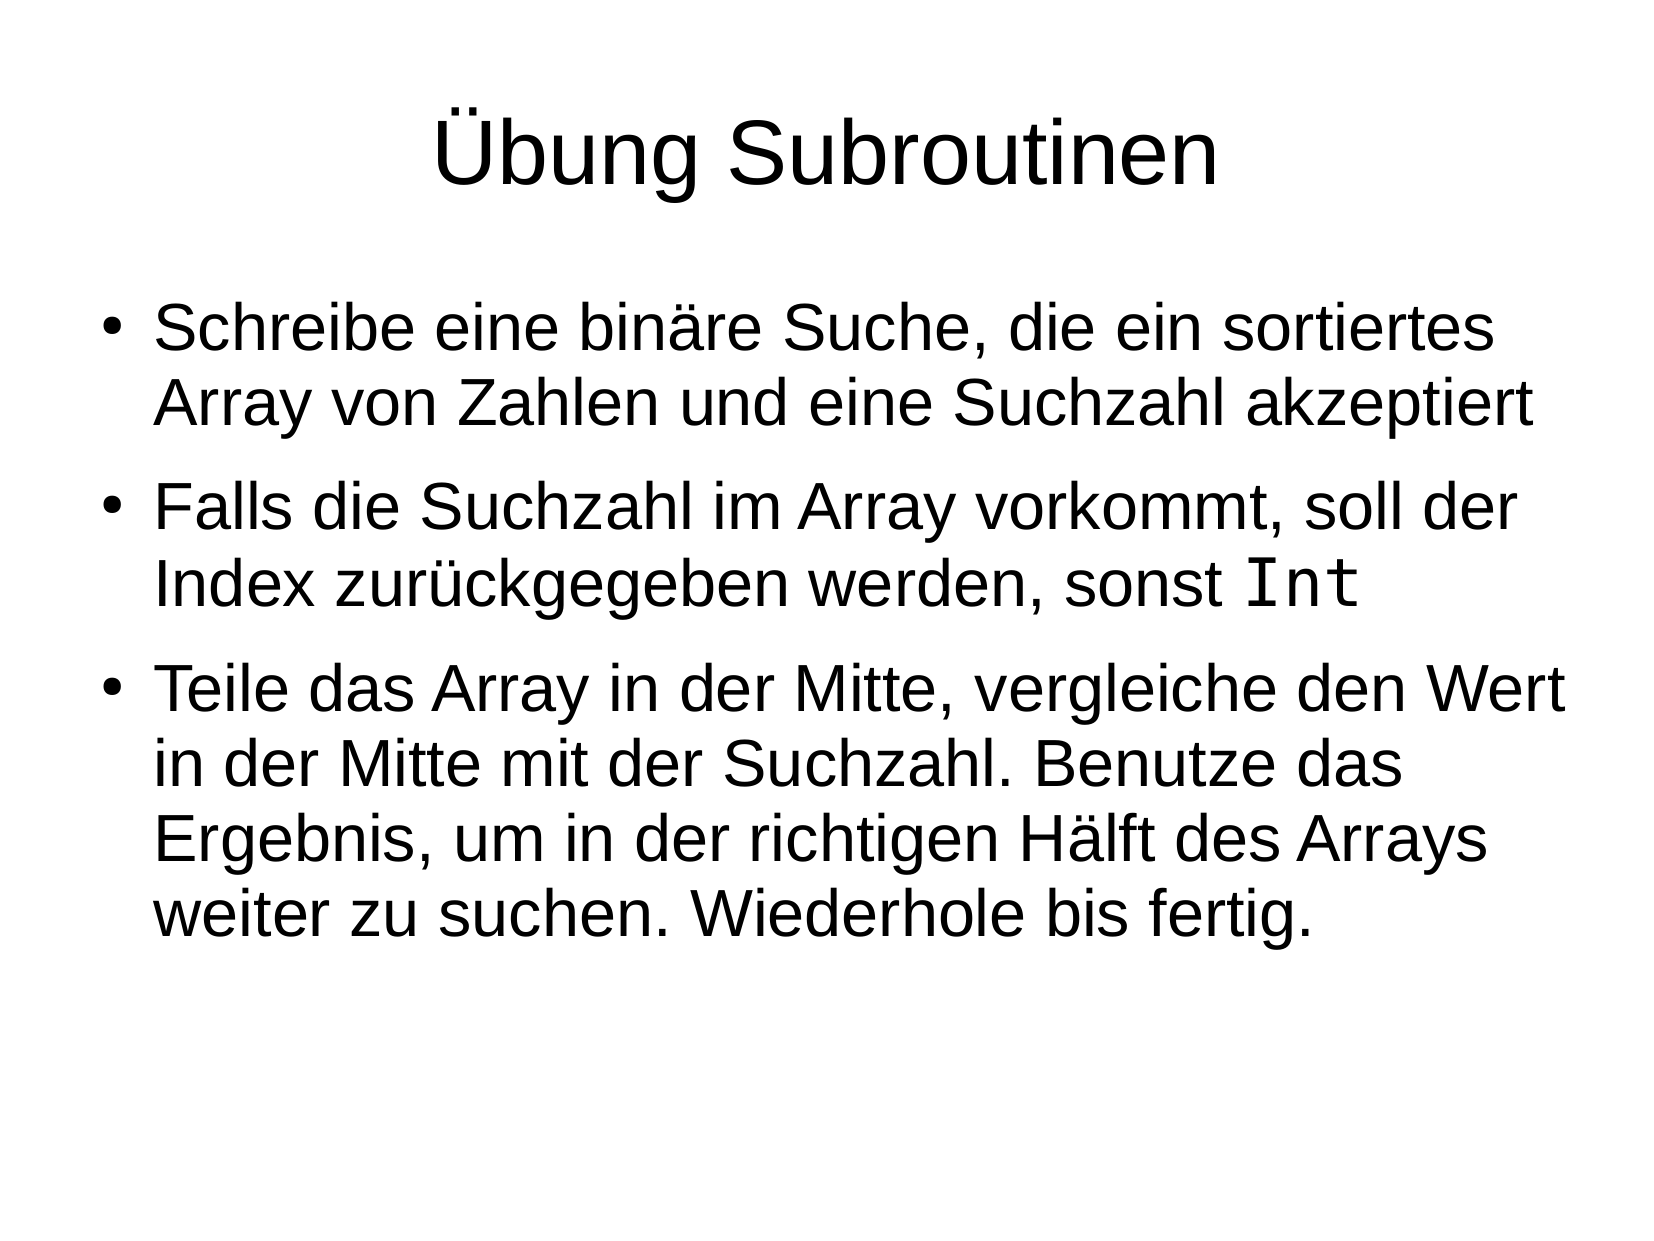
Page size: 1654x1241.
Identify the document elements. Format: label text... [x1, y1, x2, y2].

list Schreibe eine binäre Suche, die ein sortiertes Array von Zahlen und eine Suchzahl akzeptiert Falls die Suchzahl im Array vorkommt, soll der Index zurückgegeben werden, sonst Int Teile das Array in der Mitte, vergleiche den Wert in der Mitte mit der Suchzahl. Benutze das Ergebnis, um in der richtigen Hälft des Arrays weiter zu suchen. Wiederhole bis fertig. [82, 290, 1571, 1010]
title Übung Subroutinen [82, 49, 1571, 257]
